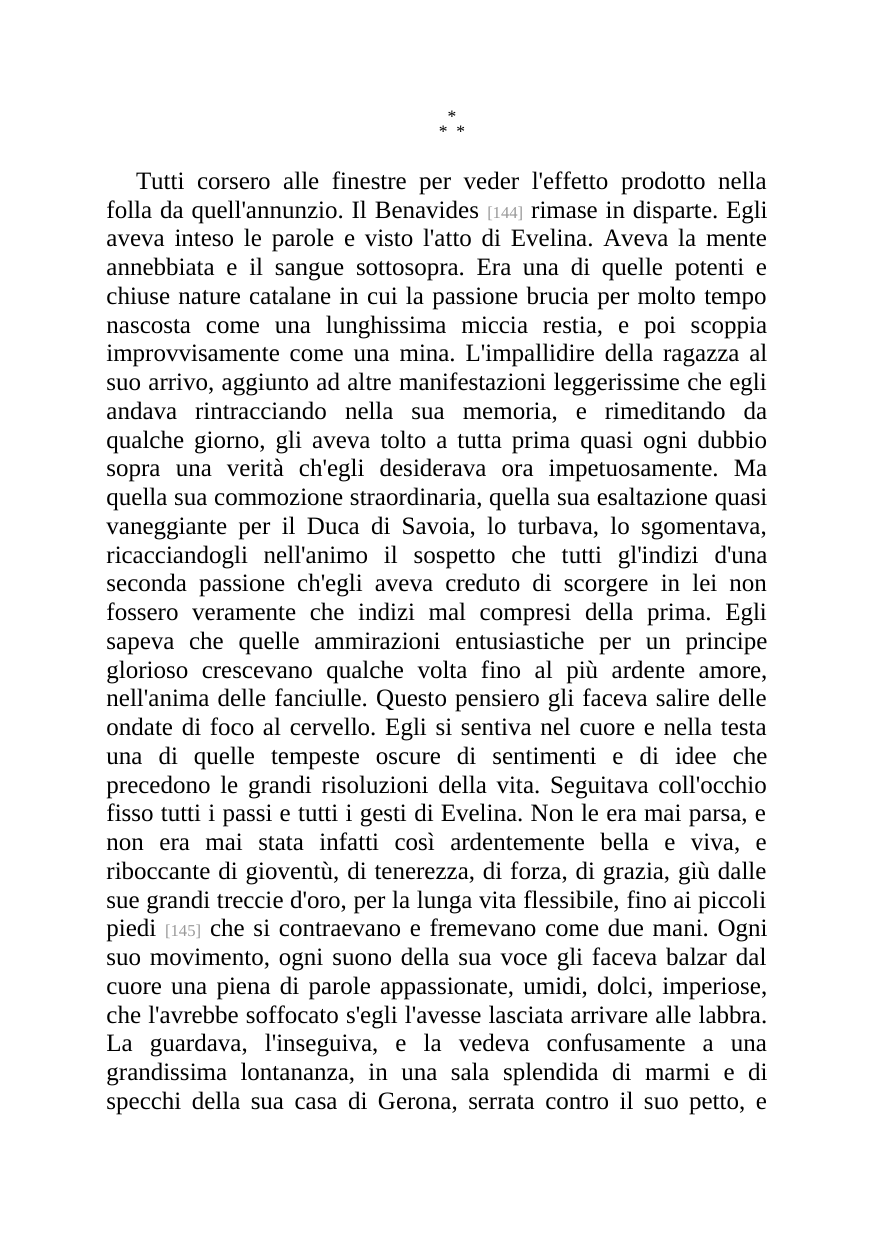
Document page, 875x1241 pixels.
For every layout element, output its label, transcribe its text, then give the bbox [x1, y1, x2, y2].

text *** [106, 106, 768, 141]
text Tutti corsero alle finestre per veder l'effetto prodotto nella folla da quell'annunzio. Il Benavides [144] rimase in disparte. Egli aveva inteso le parole e visto l'atto di Evelina. Aveva la mente annebbiata e il sangue sottosopra. Era una di quelle potenti e chiuse nature catalane in cui la passione brucia per molto tempo nascosta come una lunghissima miccia restia, e poi scoppia improvvisamente come una mina. L'impallidire della ragazza al suo arrivo, aggiunto ad altre manifestazioni leggerissime che egli andava rintracciando nella sua memoria, e rimeditando da qualche giorno, gli aveva tolto a tutta prima quasi ogni dubbio sopra una verità ch'egli desiderava ora impetuosamente. Ma quella sua commozione straordinaria, quella sua esaltazione quasi vaneggiante per il Duca di Savoia, lo turbava, lo sgomentava, ricacciandogli nell'animo il sospetto che tutti gl'indizi d'una seconda passione ch'egli aveva creduto di scorgere in lei non fossero veramente che indizi mal compresi della prima. Egli sapeva che quelle ammirazioni entusiastiche per un principe glorioso crescevano qualche volta fino al più ardente amore, nell'anima delle fanciulle. Questo pensiero gli faceva salire delle ondate di foco al cervello. Egli si sentiva nel cuore e nella testa una di quelle tempeste oscure di sentimenti e di idee che precedono le grandi risoluzioni della vita. Seguitava coll'occhio fisso tutti i passi e tutti i gesti di Evelina. Non le era mai parsa, e non era mai stata infatti così ardentemente bella e viva, e riboccante di gioventù, di tenerezza, di forza, di grazia, giù dalle sue grandi treccie d'oro, per la lunga vita flessibile, fino ai piccoli piedi [145] che si contraevano e fremevano come due mani. Ogni suo movimento, ogni suono della sua voce gli faceva balzar dal cuore una piena di parole appassionate, umidi, dolci, imperiose, che l'avrebbe soffocato s'egli l'avesse lasciata arrivare alle labbra. La guardava, l'inseguiva, e la vedeva confusamente a una grandissima lontananza, in una sala splendida di marmi e di specchi della sua casa di Gerona, serrata contro il suo petto, e [106, 166, 768, 1115]
